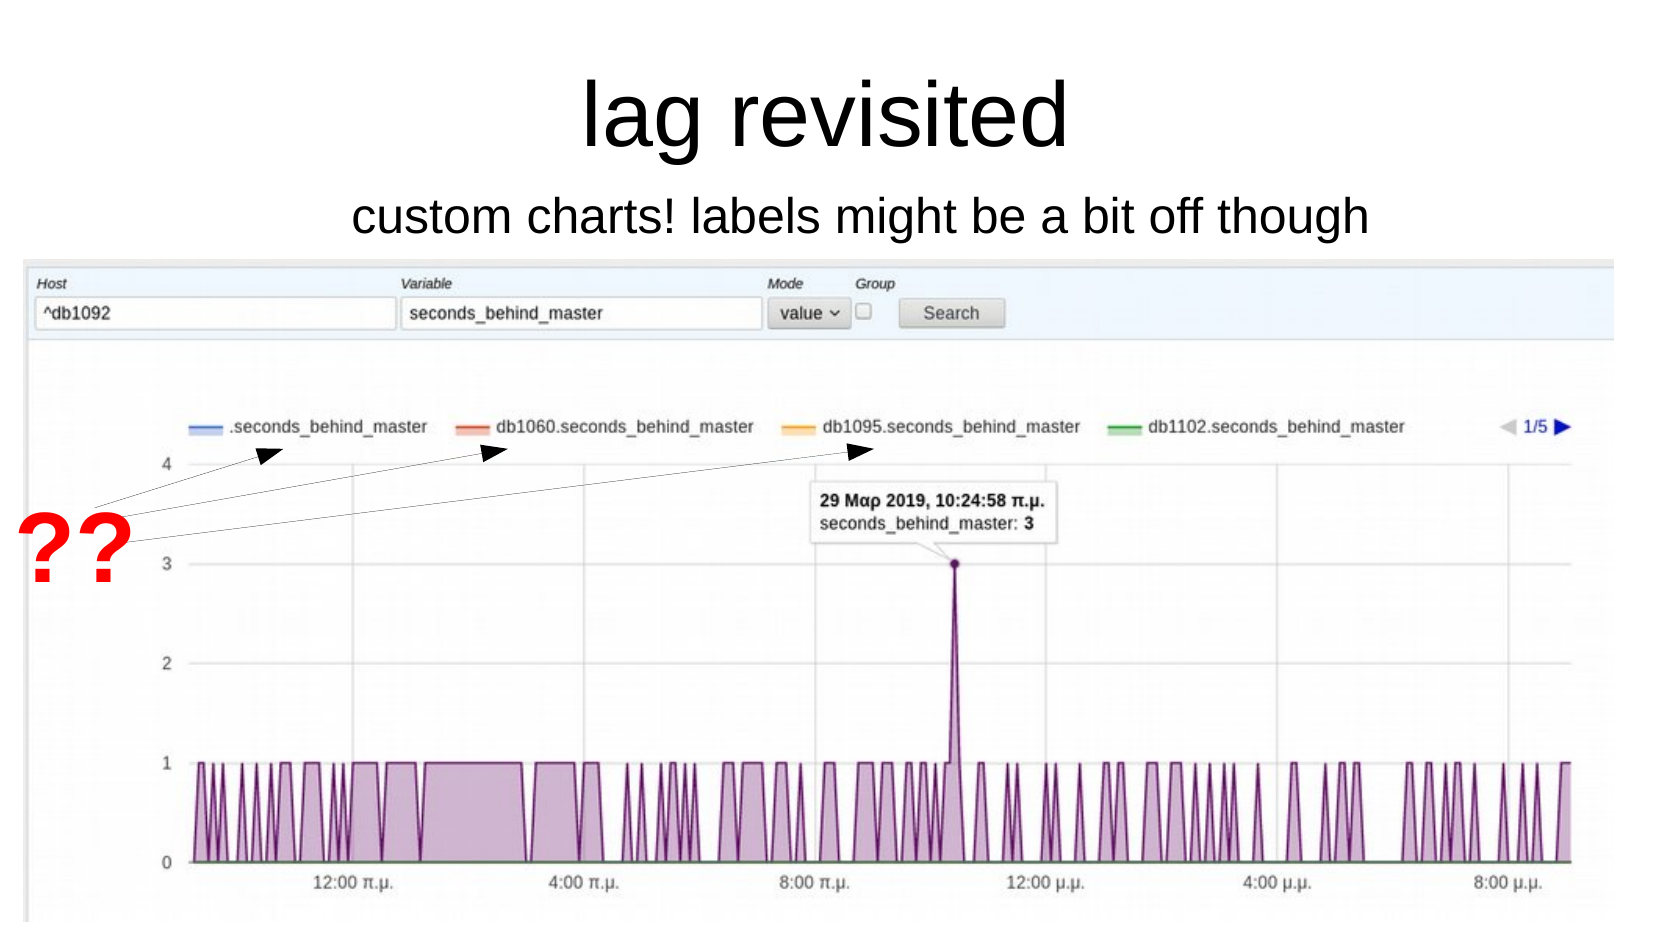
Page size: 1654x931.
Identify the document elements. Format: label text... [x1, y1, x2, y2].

text_box custom charts! labels might be a bit off though [336, 180, 1386, 252]
picture [23, 259, 1614, 922]
text_box ?? [0, 484, 152, 611]
title lag revisited [82, 37, 1571, 193]
